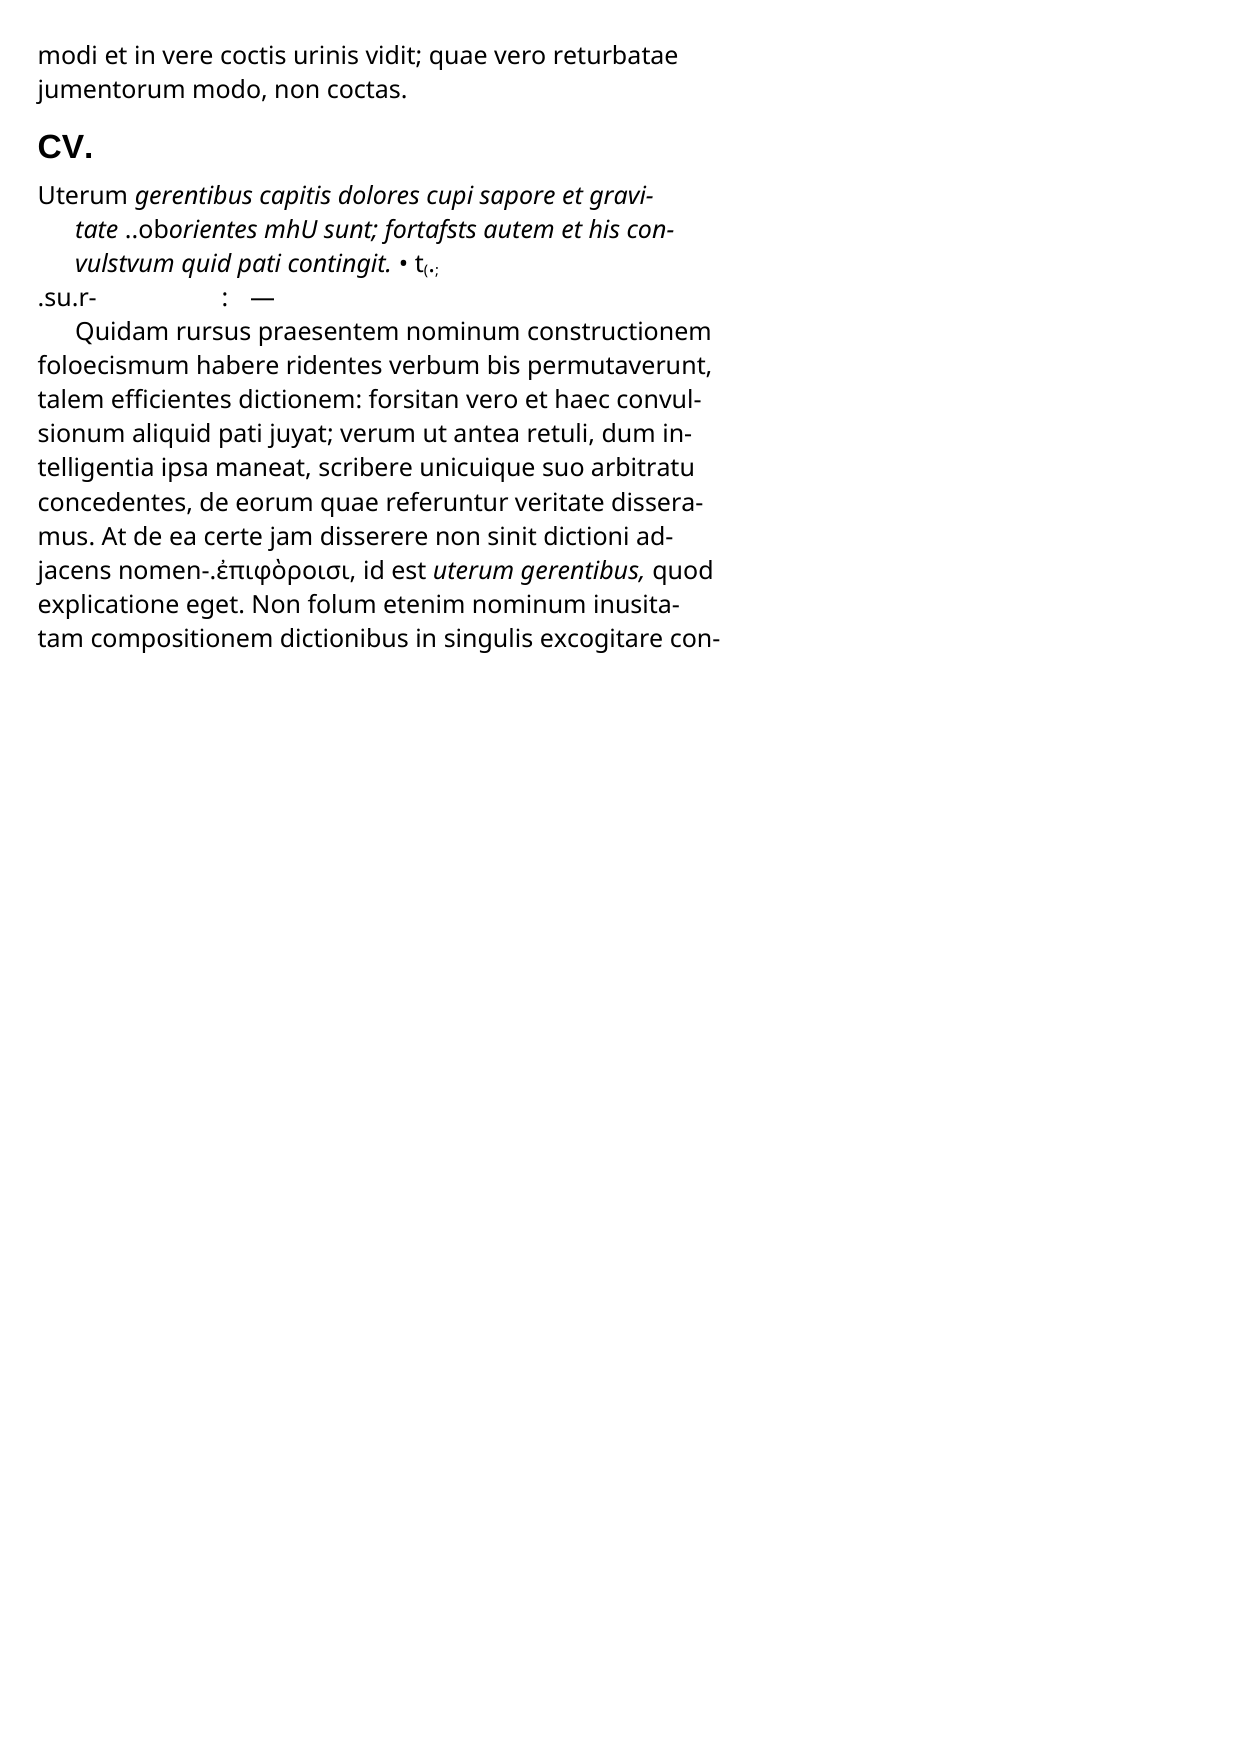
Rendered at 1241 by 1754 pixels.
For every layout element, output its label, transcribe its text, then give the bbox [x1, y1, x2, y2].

text modi et in vere coctis urinis vidit; quae vero returbatae jumentorum modo, non coctas. [37, 37, 1203, 106]
subtitle CV. [37, 126, 1203, 165]
text .su.r- : — [37, 280, 1203, 314]
text Uterum gerentibus capitis dolores cupi sapore et gravi- tate ..oborientes mhU sunt; fortafsts autem et his con- vulstvum quid pati contingit. • t(.; [37, 178, 1203, 280]
text Quidam rursus praesentem nominum constructionem foloecismum habere ridentes verbum bis permutaverunt, talem efficientes dictionem: forsitan vero et haec convul- sionum aliquid pati juyat; verum ut antea retuli, dum in- telligentia ipsa maneat, scribere unicuique suo arbitratu concedentes, de eorum quae referuntur veritate dissera- mus. At de ea certe jam disserere non sinit dictioni ad- jacens nomen-.ἐπιφὸροισι, id est uterum gerentibus, quod explicatione eget. Non folum etenim nominum inusita- tam compositionem dictionibus in singulis excogitare con- [37, 314, 1203, 654]
